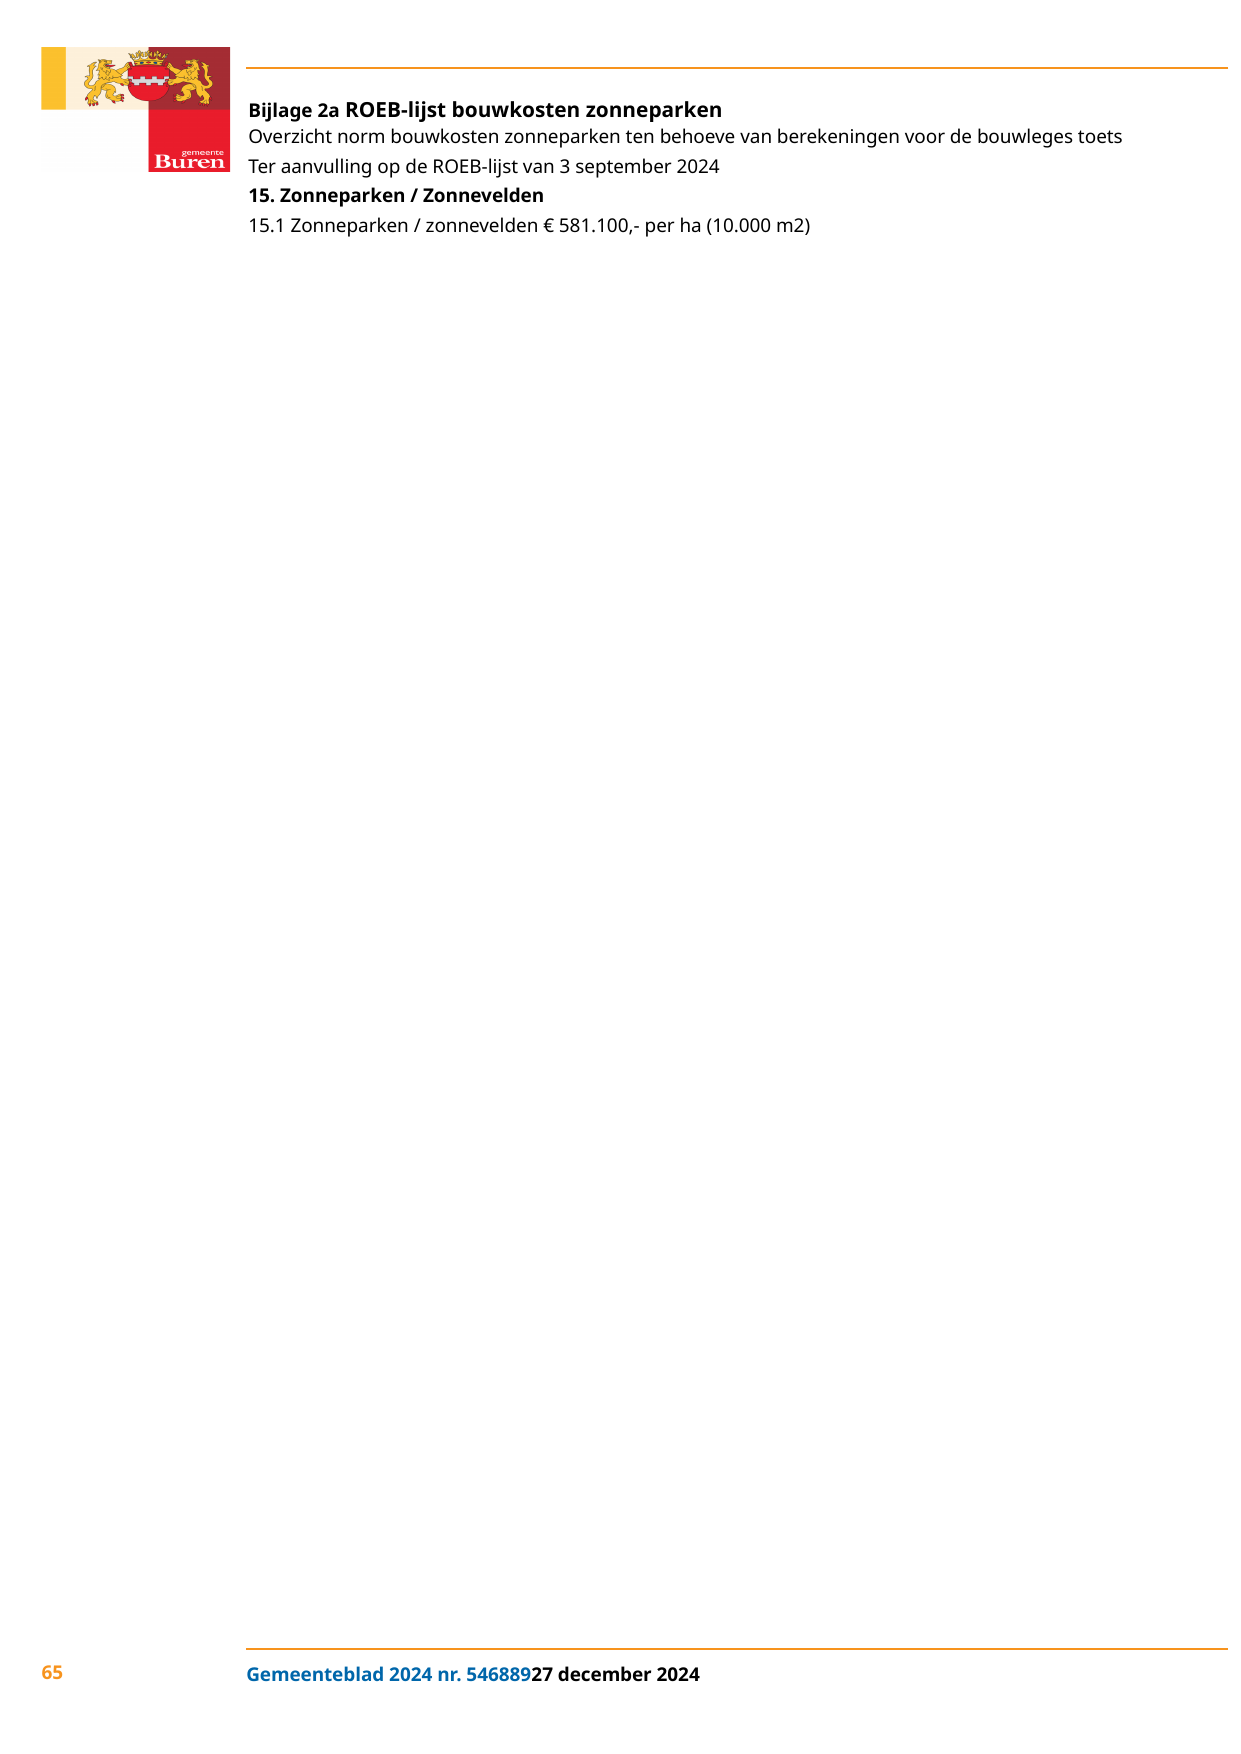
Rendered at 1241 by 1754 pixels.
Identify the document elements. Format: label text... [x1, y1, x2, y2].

picture [41, 47, 231, 172]
text Ter aanvulling op de ROEB-lijst van 3 september 2024 [248, 153, 1152, 179]
text Bijlage 2a ROEB-lijst bouwkosten zonneparken [248, 95, 1152, 123]
text Overzicht norm bouwkosten zonneparken ten behoeve van berekeningen voor de bouwleges toets [248, 123, 1152, 149]
text 15.1 Zonneparken / zonnevelden € 581.100,- per ha (10.000 m2) [248, 212, 1152, 238]
text 15. Zonneparken / Zonnevelden [248, 182, 1152, 208]
